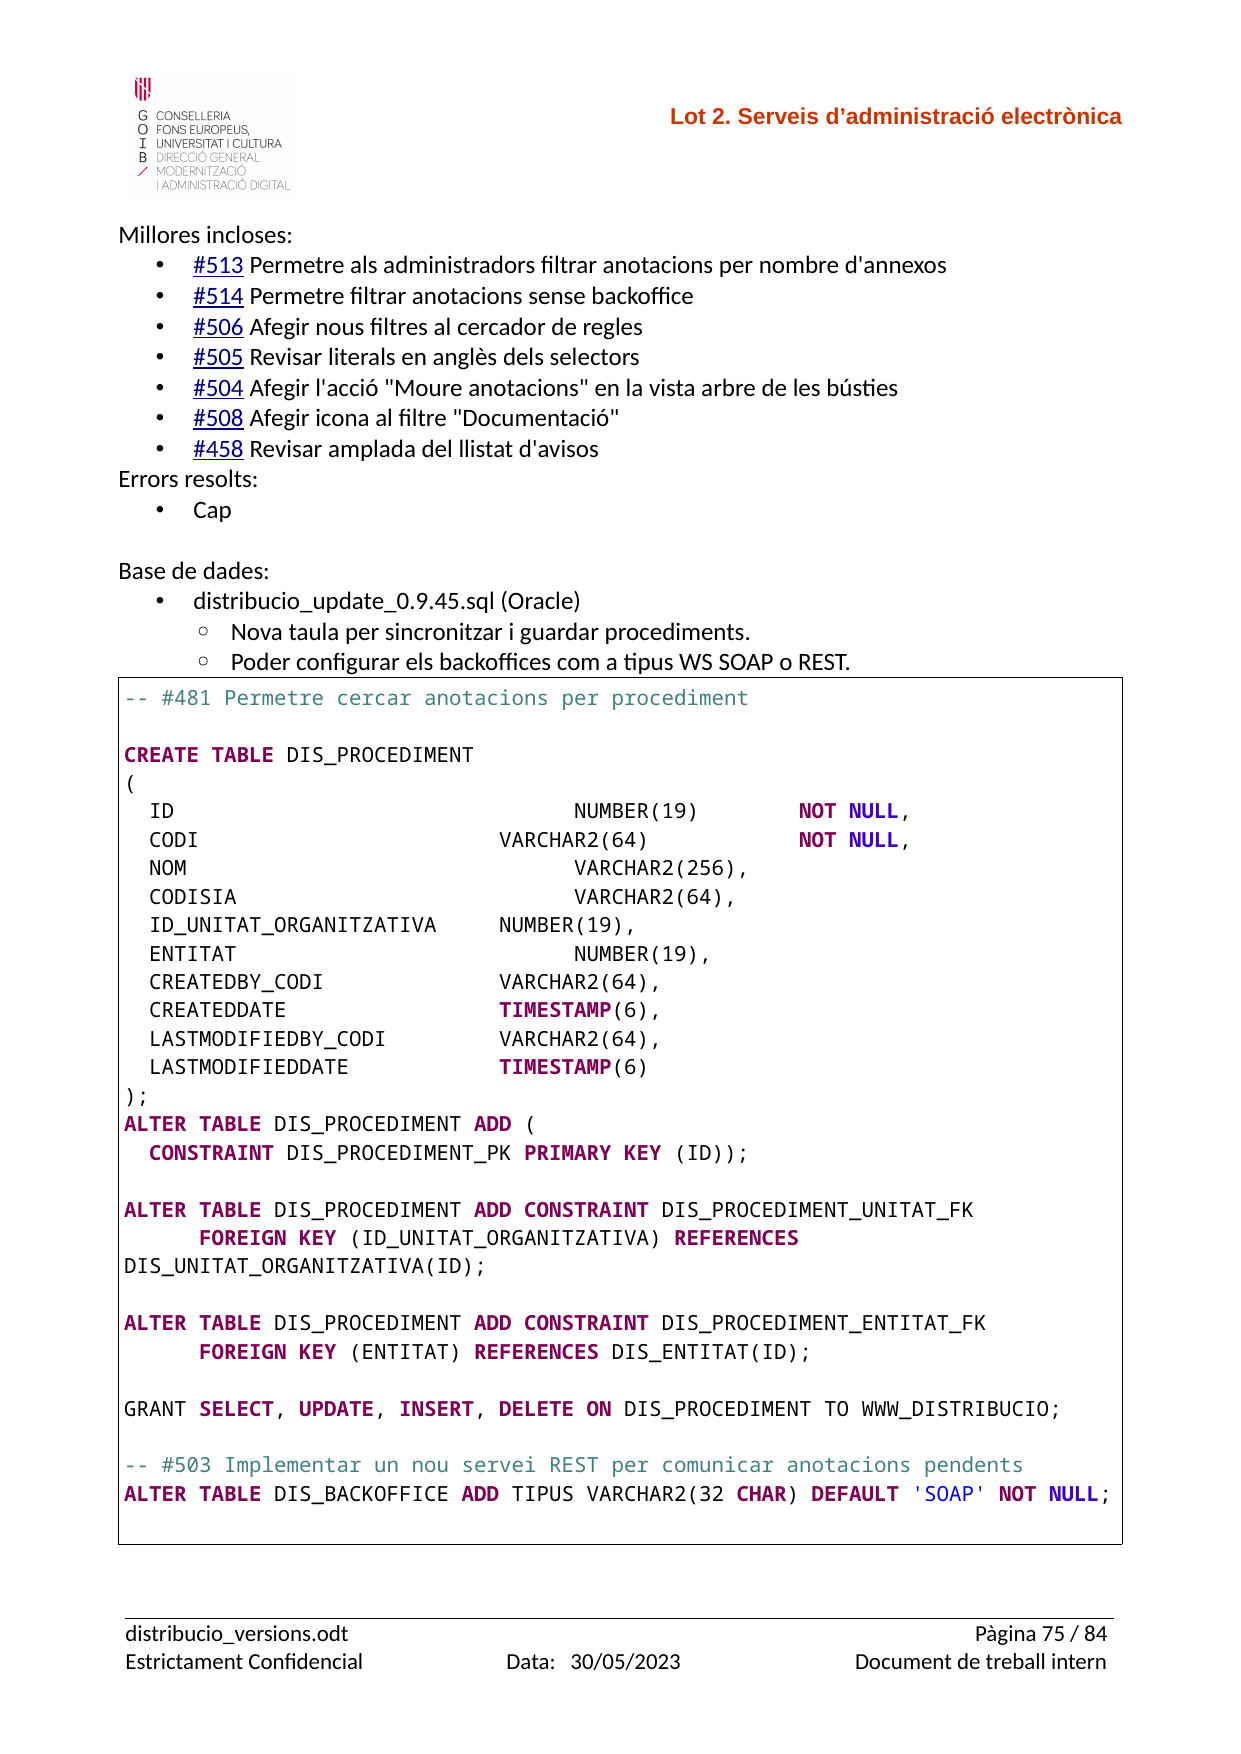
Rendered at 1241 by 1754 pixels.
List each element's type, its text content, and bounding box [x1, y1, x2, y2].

list #514 Permetre filtrar anotacions sense backoffice [156, 280, 1122, 311]
list #513 Permetre als administradors filtrar anotacions per nombre d'annexos [156, 250, 1122, 280]
list Cap [156, 494, 1122, 524]
text Base de dades: [118, 555, 1122, 585]
table_header -- #481 Permetre cercar anotacions per procediment CREATE TABLE DIS_PROCEDIMENT ( ID NUMBER(19) NOT NULL, CODI VARCHAR2(64) NOT NULL, NOM VARCHAR2(256), CODISIA VARCHAR2(64), ID_UNITAT_ORGANITZATIVA NUMBER(19), ENTITAT NUMBER(19), CREATEDBY_CODI VARCHAR2(64), CREATEDDATE TIMESTAMP(6), LASTMODIFIEDBY_CODI VARCHAR2(64), LASTMODIFIEDDATE TIMESTAMP(6) ); ALTER TABLE DIS_PROCEDIMENT ADD ( CONSTRAINT DIS_PROCEDIMENT_PK PRIMARY KEY (ID)); ALTER TABLE DIS_PROCEDIMENT ADD CONSTRAINT DIS_PROCEDIMENT_UNITAT_FK FOREIGN KEY (ID_UNITAT_ORGANITZATIVA) REFERENCES DIS_UNITAT_ORGANITZATIVA(ID); ALTER TABLE DIS_PROCEDIMENT ADD CONSTRAINT DIS_PROCEDIMENT_ENTITAT_FK FOREIGN KEY (ENTITAT) REFERENCES DIS_ENTITAT(ID); GRANT SELECT, UPDATE, INSERT, DELETE ON DIS_PROCEDIMENT TO WWW_DISTRIBUCIO; -- #503 Implementar un nou servei REST per comunicar anotacions pendents ALTER TABLE DIS_BACKOFFICE ADD TIPUS VARCHAR2(32 CHAR) DEFAULT 'SOAP' NOT NULL; [119, 678, 1122, 1544]
list #458 Revisar amplada del llistat d'avisos [156, 433, 1122, 463]
list #506 Afegir nous filtres al cercador de regles [156, 311, 1122, 341]
list distribucio_update_0.9.45.sql (Oracle) [156, 585, 1122, 616]
list #508 Afegir icona al filtre "Documentació" [156, 402, 1122, 433]
text Millores incloses: [118, 219, 1122, 250]
list Poder configurar els backoffices com a tipus WS SOAP o REST. [193, 646, 1122, 677]
list #505 Revisar literals en anglès dels selectors [156, 341, 1122, 372]
list Nova taula per sincronitzar i guardar procediments. [193, 616, 1122, 646]
list #504 Afegir l'acció "Moure anotacions" en la vista arbre de les bústies [156, 372, 1122, 402]
text Errors resolts: [118, 463, 1122, 494]
picture [126, 70, 299, 197]
